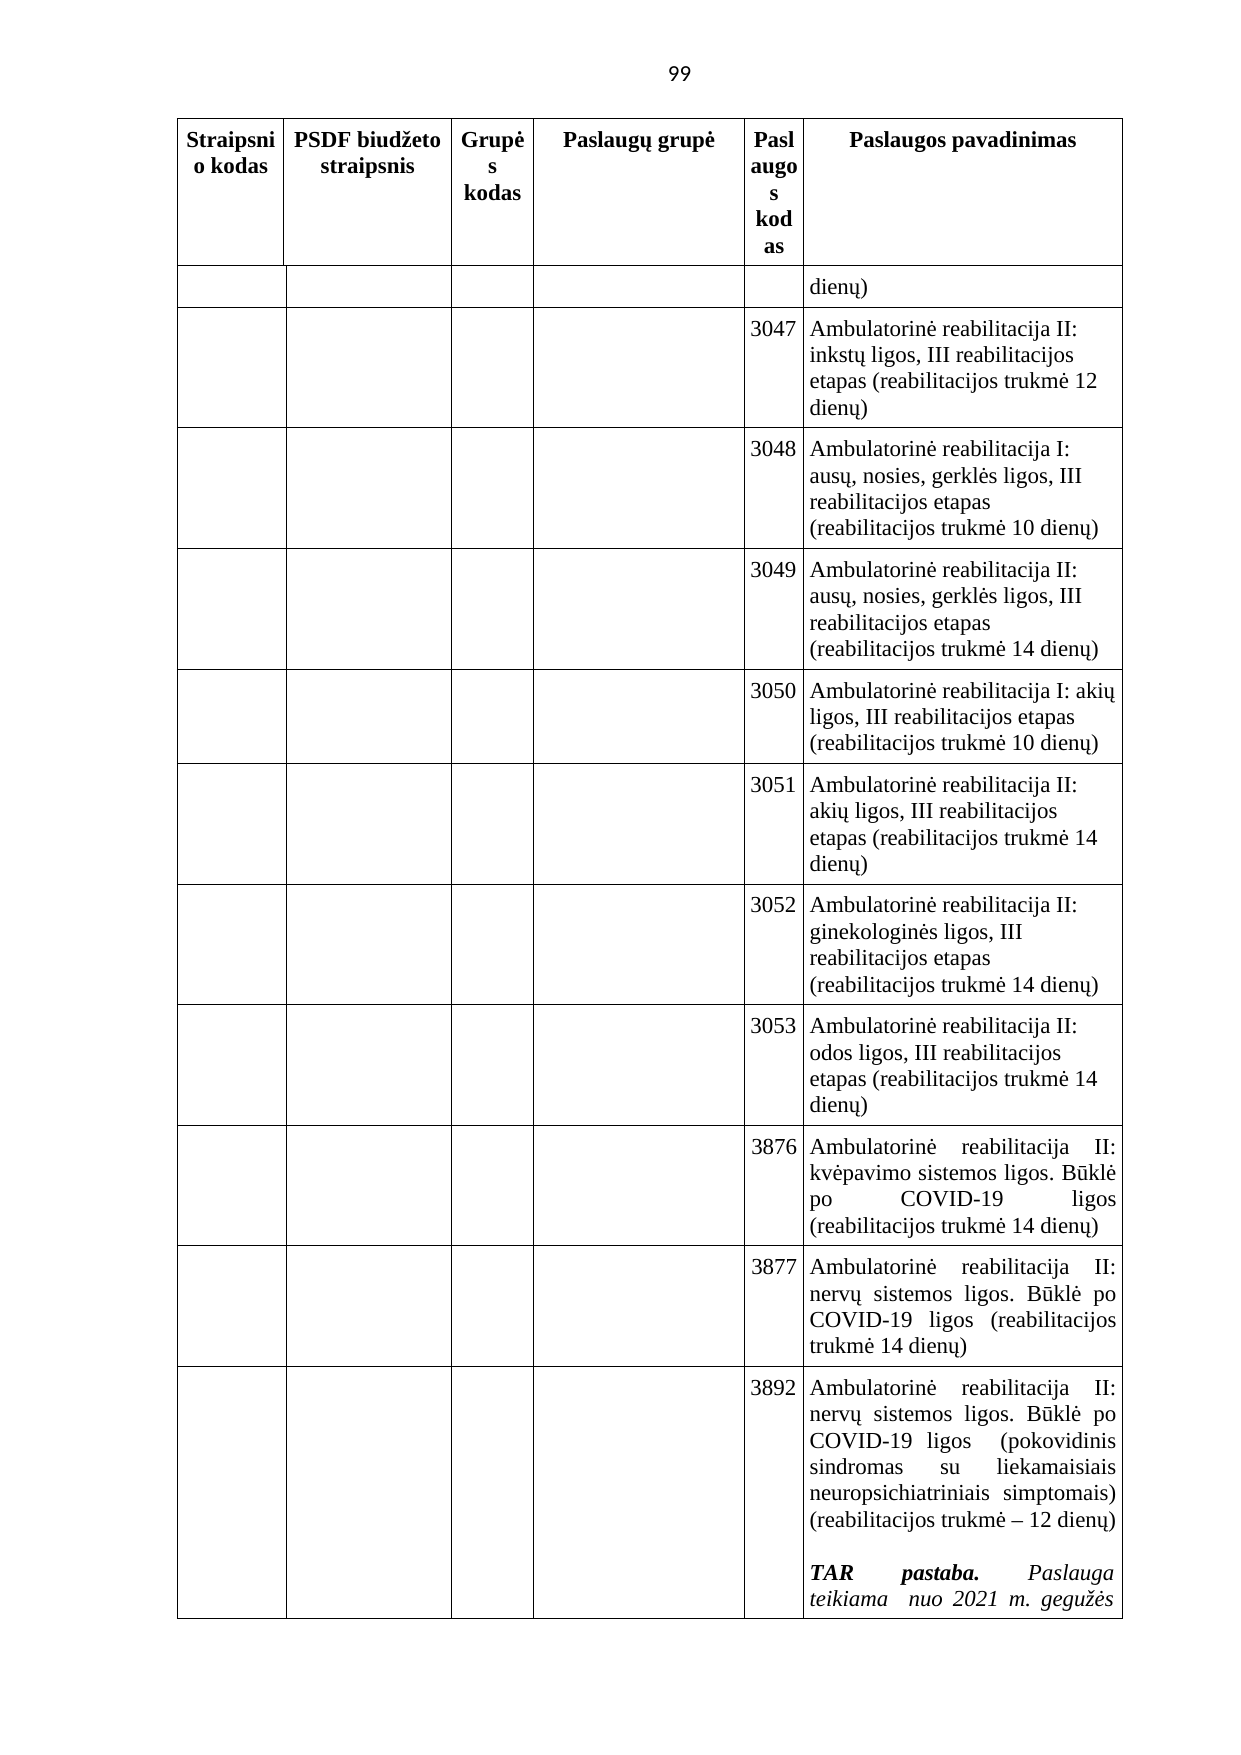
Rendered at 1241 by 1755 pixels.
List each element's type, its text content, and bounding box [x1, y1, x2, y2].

table_cell [534, 308, 744, 427]
table_cell [287, 670, 451, 763]
table_cell [452, 1126, 533, 1245]
table_header Grupės kodas [452, 119, 533, 265]
table_cell 3876 [745, 1126, 803, 1245]
table_cell [534, 266, 744, 307]
table_cell [287, 1126, 451, 1245]
table_header Paslaugos kodas [745, 119, 803, 265]
table_cell [178, 764, 286, 883]
table_cell Ambulatorinė reabilitacija II: nervų sistemos ligos. Būklė po COVID-19 ligos (pokovidinis sindromas su liekamaisiais neuropsichiatriniais simptomais) (reabilitacijos trukmė – 12 dienų) TAR pastaba. Paslauga teikiama nuo 2021 m. gegužės [804, 1367, 1122, 1618]
table_cell [178, 1367, 286, 1618]
table_header Straipsnio kodas [178, 119, 283, 265]
table_cell [178, 428, 286, 548]
table_cell Ambulatorinė reabilitacija II: akių ligos, III reabilitacijos etapas (reabilitacijos trukmė 14 dienų) [804, 764, 1122, 883]
table_cell [178, 885, 286, 1004]
table_cell [287, 885, 451, 1004]
table_cell [178, 1126, 286, 1245]
table_header PSDF biudžeto straipsnis [284, 119, 451, 265]
table_cell [452, 1367, 533, 1618]
table_cell dienų) [804, 266, 1122, 307]
table_cell [287, 308, 451, 427]
table_cell 3877 [745, 1246, 803, 1366]
table_cell [287, 764, 451, 883]
table_cell Ambulatorinė reabilitacija I: akių ligos, III reabilitacijos etapas (reabilitacijos trukmė 10 dienų) [804, 670, 1122, 763]
table_cell Ambulatorinė reabilitacija II: nervų sistemos ligos. Būklė po COVID-19 ligos (reabilitacijos trukmė 14 dienų) [804, 1246, 1122, 1366]
table_cell 3892 [745, 1367, 803, 1618]
table_cell [534, 428, 744, 548]
table_cell 3053 [745, 1005, 803, 1125]
table_cell 3049 [745, 549, 803, 668]
table_cell [534, 1126, 744, 1245]
table_cell [452, 428, 533, 548]
table_cell [534, 549, 744, 668]
table_cell [287, 266, 451, 307]
table_cell Ambulatorinė reabilitacija I: ausų, nosies, gerklės ligos, III reabilitacijos etapas (reabilitacijos trukmė 10 dienų) [804, 428, 1122, 548]
table_cell [452, 764, 533, 883]
table_cell [452, 308, 533, 427]
table_cell [452, 1005, 533, 1125]
table_cell Ambulatorinė reabilitacija II: inkstų ligos, III reabilitacijos etapas (reabilitacijos trukmė 12 dienų) [804, 308, 1122, 427]
table_cell [178, 1246, 286, 1366]
table_cell [287, 1246, 451, 1366]
table_cell [287, 1005, 451, 1125]
table_cell [452, 670, 533, 763]
table_cell 3048 [745, 428, 803, 548]
table_cell [534, 1005, 744, 1125]
table_cell [452, 1246, 533, 1366]
table_cell [452, 549, 533, 668]
table_cell [534, 1367, 744, 1618]
table_cell [287, 428, 451, 548]
table_cell 3051 [745, 764, 803, 883]
table_cell [534, 764, 744, 883]
table_cell [534, 1246, 744, 1366]
table_header Paslaugų grupė [534, 119, 744, 265]
table_cell [534, 885, 744, 1004]
table_cell [178, 266, 286, 307]
table_cell [452, 885, 533, 1004]
table_cell Ambulatorinė reabilitacija II: kvėpavimo sistemos ligos. Būklė po COVID-19 ligos (reabilitacijos trukmė 14 dienų) [804, 1126, 1122, 1245]
table_cell 3050 [745, 670, 803, 763]
table_cell [178, 670, 286, 763]
table_cell [534, 670, 744, 763]
table_cell [178, 549, 286, 668]
table_cell [178, 308, 286, 427]
table_cell [452, 266, 533, 307]
table_cell Ambulatorinė reabilitacija II: ginekologinės ligos, III reabilitacijos etapas (reabilitacijos trukmė 14 dienų) [804, 885, 1122, 1004]
table_cell [745, 266, 803, 307]
table_cell [287, 1367, 451, 1618]
table_header Paslaugos pavadinimas [804, 119, 1122, 265]
table_cell [287, 549, 451, 668]
table_cell Ambulatorinė reabilitacija II: ausų, nosies, gerklės ligos, III reabilitacijos etapas (reabilitacijos trukmė 14 dienų) [804, 549, 1122, 668]
table_cell 3047 [745, 308, 803, 427]
table_cell 3052 [745, 885, 803, 1004]
table_cell [178, 1005, 286, 1125]
table_cell Ambulatorinė reabilitacija II: odos ligos, III reabilitacijos etapas (reabilitacijos trukmė 14 dienų) [804, 1005, 1122, 1125]
